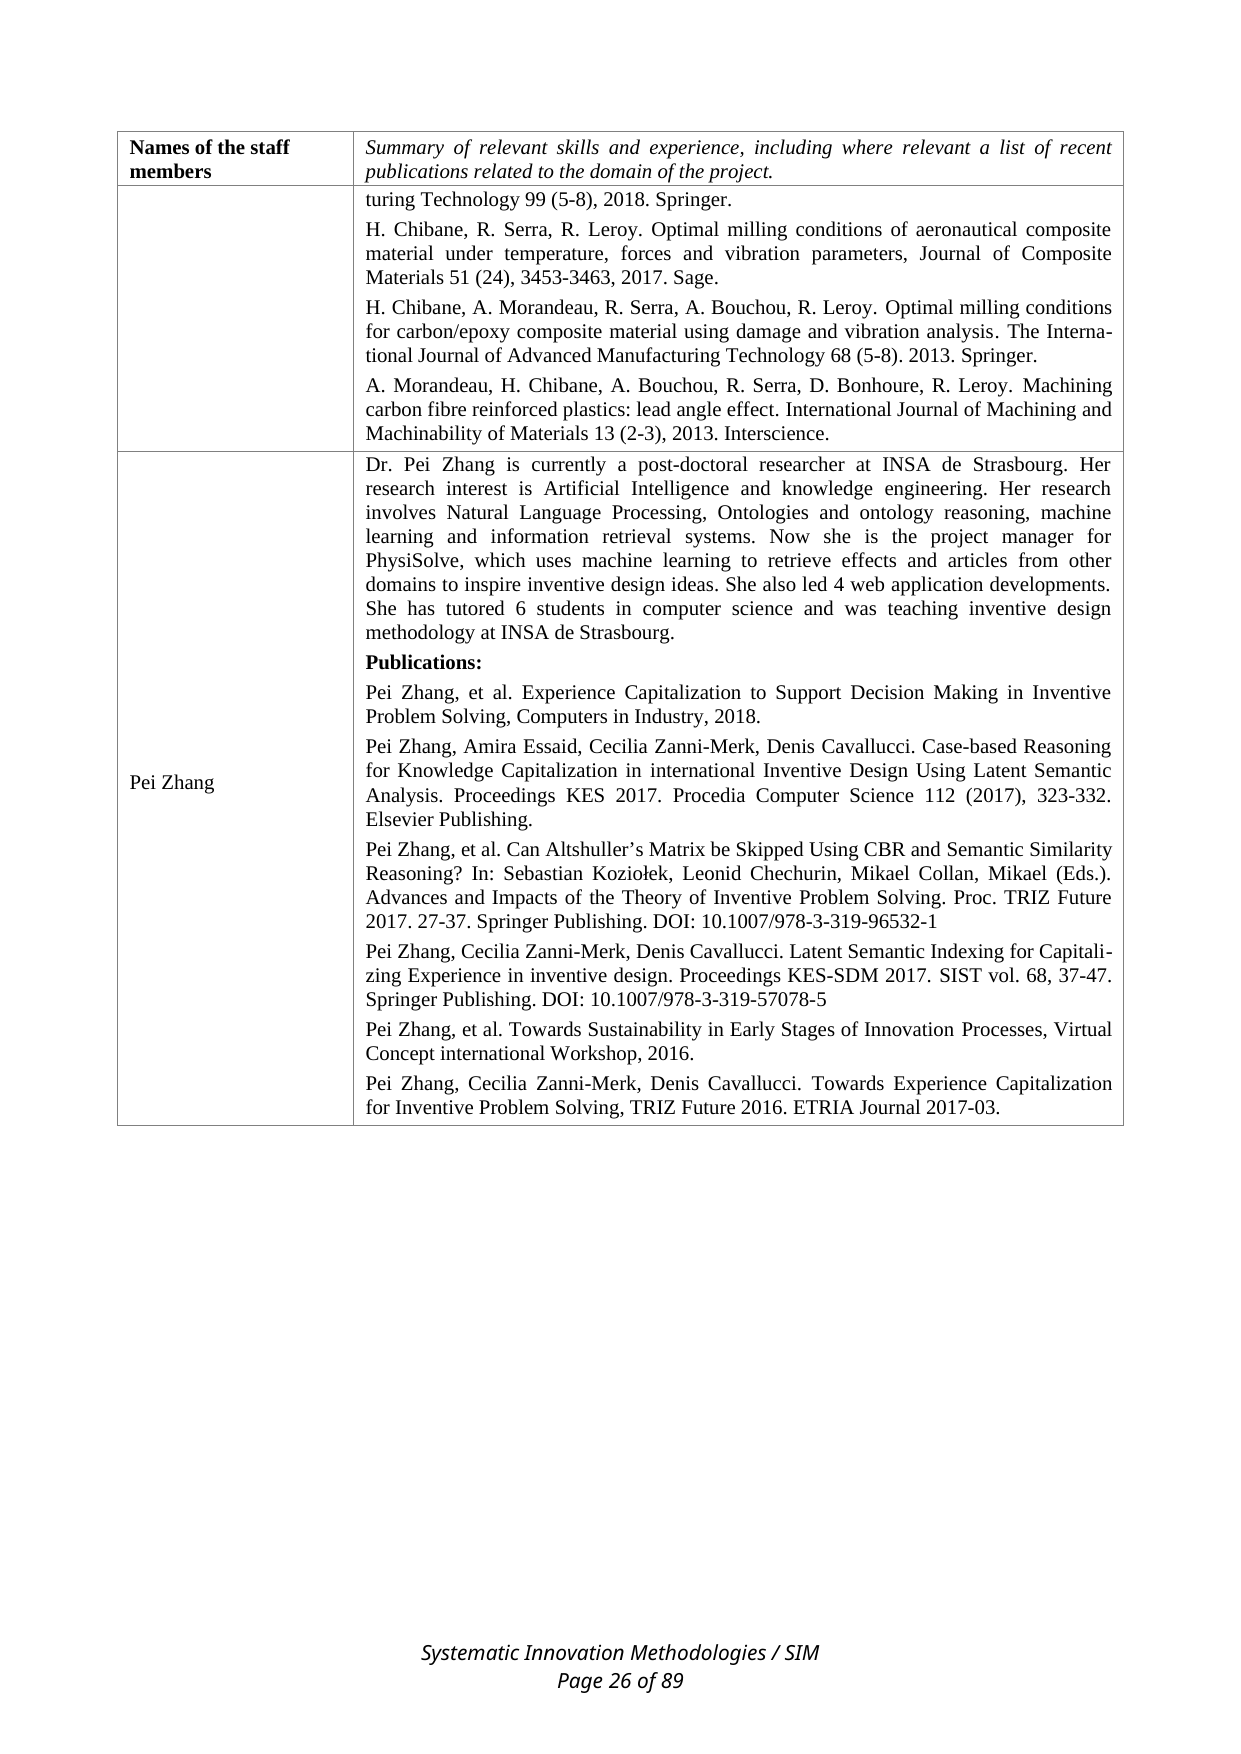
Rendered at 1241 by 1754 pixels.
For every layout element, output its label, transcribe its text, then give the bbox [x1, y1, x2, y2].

table_header Summary of relevant skills and experience, including where relevant a list of recent publications related to the domain of the project. [354, 132, 1123, 185]
table_cell [118, 186, 353, 451]
table_cell turing Technology 99 (5-8), 2018. Springer. H. Chibane, R. Serra, R. Leroy. Optimal milling conditions of aeronautical composite material under temperature, forces and vibration parameters, Journal of Composite Materials 51 (24), 3453-3463, 2017. Sage. H. Chibane, A. Morandeau, R. Serra, A. Bouchou, R. Leroy. Optimal milling conditions for carbon/epoxy composite material using damage and vibration analysis. The Interna­tional Journal of Advanced Manufacturing Technology 68 (5-8). 2013. Springer. A. Morandeau, H. Chibane, A. Bouchou, R. Serra, D. Bonhoure, R. Leroy. Machining carbon fibre reinforced plastics: lead angle effect. International Journal of Machining and Machinability of Materials 13 (2-3), 2013. Interscience. [354, 186, 1123, 451]
table_header Names of the staff members [118, 132, 353, 185]
table_cell Dr. Pei Zhang is currently a post-doctoral researcher at INSA de Strasbourg. Her research interest is Artificial Intelligence and knowledge engineering. Her research involves Natural Language Processing, Ontologies and ontology reasoning, machine learning and information retrieval systems. Now she is the project manager for PhysiSolve, which uses machine learning to retrieve effects and articles from other domains to inspire inventive design ideas. She also led 4 web application developments. She has tutored 6 students in computer science and was teaching inventive design methodology at INSA de Strasbourg. Publications: Pei Zhang, et al. Experience Capitalization to Support Decision Making in Inventive Problem Solving, Computers in Industry, 2018. Pei Zhang, Amira Essaid, Cecilia Zanni-Merk, Denis Cavallucci. Case-based Reasoning for Knowledge Capitalization in international Inventive Design Using Latent Semantic Analysis. Proceedings KES 2017. Procedia Computer Science 112 (2017), 323-332. Elsevier Publishing. Pei Zhang, et al. Can Altshuller’s Matrix be Skipped Using CBR and Semantic Similarity Reasoning? In: Sebastian Koziołek, Leonid Chechurin, Mikael Collan, Mikael (Eds.). Advances and Impacts of the Theory of Inventive Problem Solving. Proc. TRIZ Future 2017. 27-37. Springer Publishing. DOI: 10.1007/978-3-319-96532-1 Pei Zhang, Cecilia Zanni-Merk, Denis Cavallucci. Latent Semantic Indexing for Capitali­zing Experience in inventive design. Proceedings KES-SDM 2017. SIST vol. 68, 37-47. Springer Publishing. DOI: 10.1007/978-3-319-57078-5 Pei Zhang, et al. Towards Sustainability in Early Stages of Innovation Processes, Virtual Concept international Workshop, 2016. Pei Zhang, Cecilia Zanni-Merk, Denis Cavallucci. Towards Experience Capitalization for Inventive Problem Solving, TRIZ Future 2016. ETRIA Journal 2017-03. [354, 452, 1123, 1125]
table_cell Pei Zhang [118, 452, 353, 1125]
